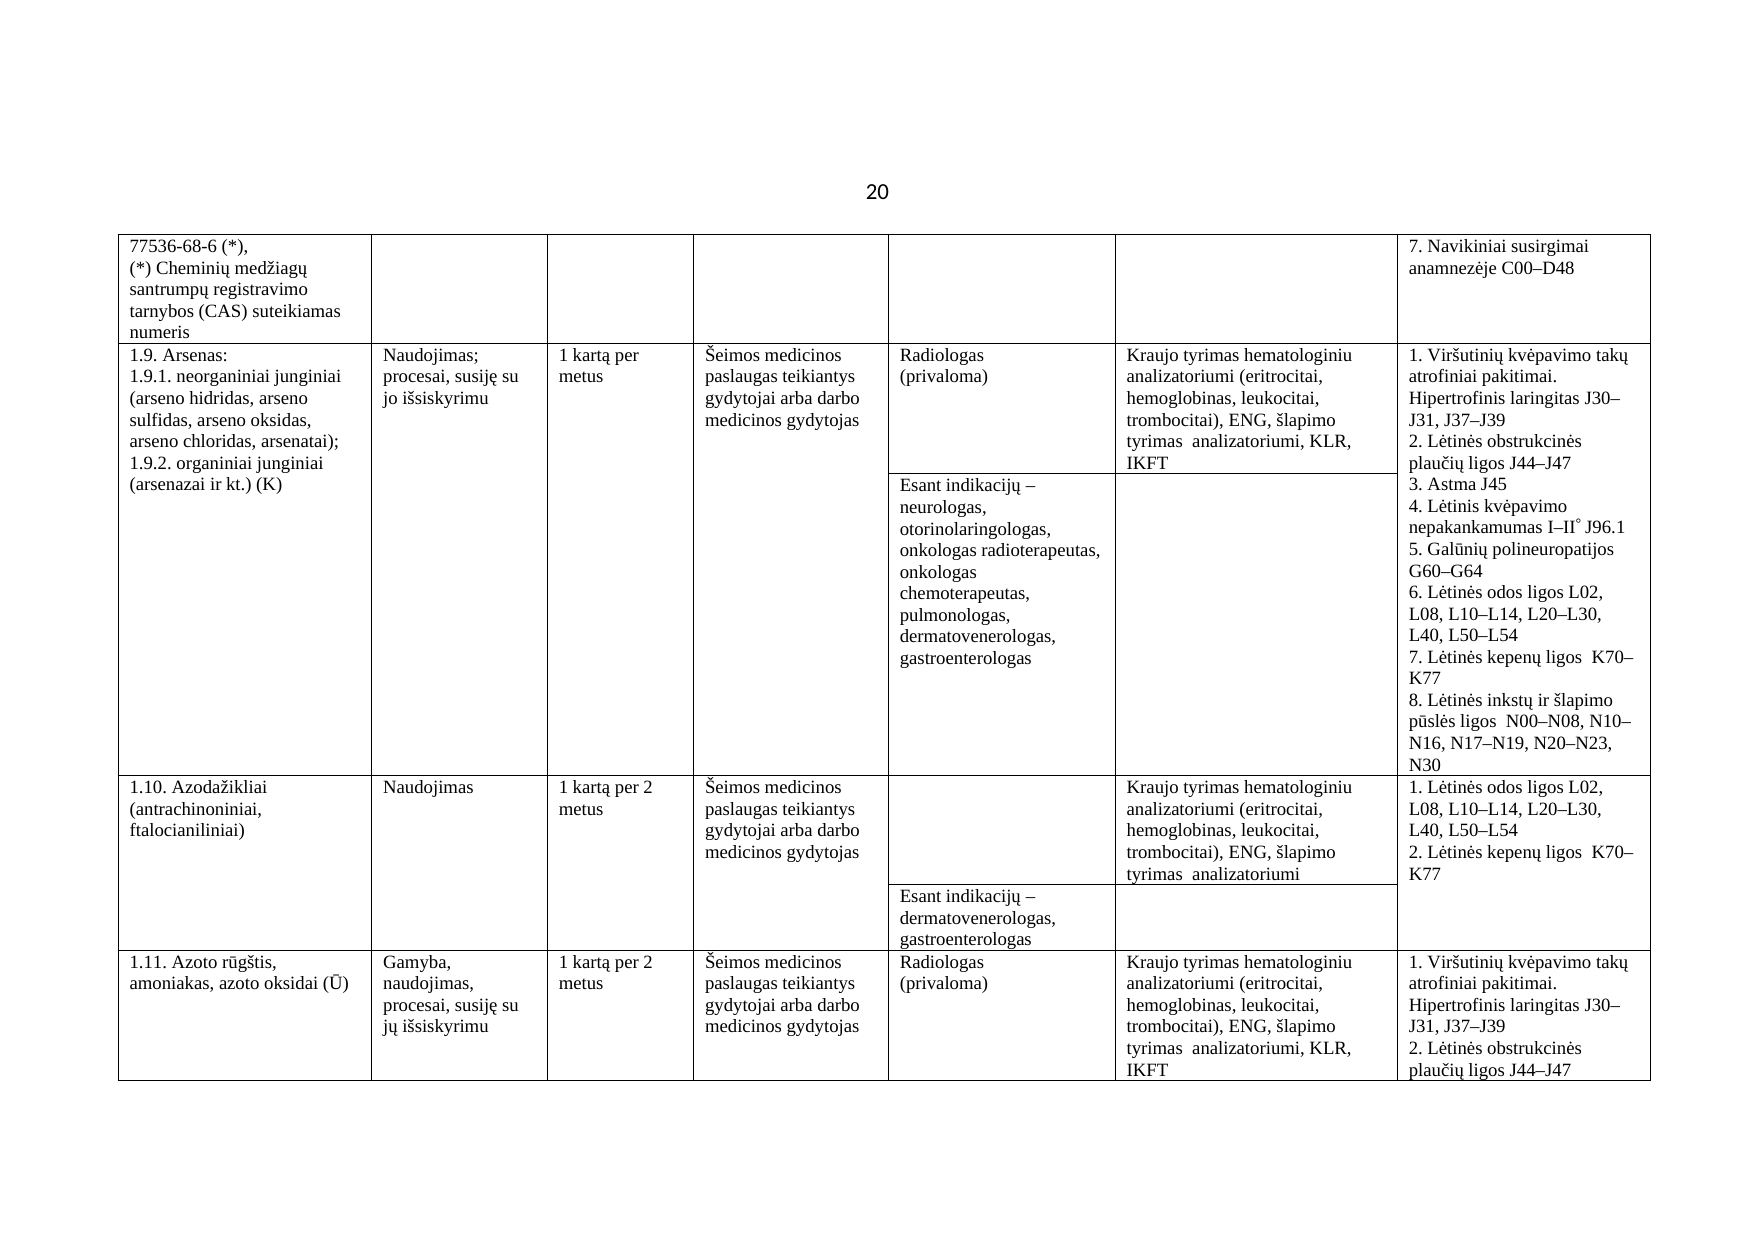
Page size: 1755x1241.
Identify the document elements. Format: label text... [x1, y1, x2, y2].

table_cell 1 kartą per metus [548, 344, 693, 775]
table_cell Naudojimas; procesai, susiję su jo išsiskyrimu [372, 344, 547, 775]
table_cell 1.11. Azoto rūgštis, amoniakas, azoto oksidai (Ū) [119, 951, 371, 1080]
table_cell Esant indikacijų –neurologas, otorinolaringologas, onkologas radioterapeutas, onkologas chemoterapeutas, pulmonologas, dermatovenerologas, gastroenterologas [889, 474, 1115, 775]
table_cell 1. Viršutinių kvėpavimo takų atrofiniai pakitimai. Hipertrofinis laringitas J30–J31, J37–J39 2. Lėtinės obstrukcinės plaučių ligos J44–J47 3. Astma J45 4. Lėtinis kvėpavimo nepakankamumas I–II J96.1 5. Galūnių polineuropatijos G60–G64 6. Lėtinės odos ligos L02, L08, L10–L14, L20–L30, L40, L50–L54 7. Lėtinės kepenų ligos K70–K77 8. Lėtinės inkstų ir šlapimo pūslės ligos N00–N08, N10–N16, N17–N19, N20–N23, N30 [1398, 344, 1650, 775]
table_cell Radiologas (privaloma) [889, 344, 1115, 473]
table_cell [372, 235, 547, 343]
table_cell [694, 235, 888, 343]
table_cell Šeimos medicinos paslaugas teikiantys gydytojai arba darbo medicinos gydytojas [694, 776, 888, 950]
table_cell [1116, 885, 1397, 950]
table_cell 1. Lėtinės odos ligos L02, L08, L10–L14, L20–L30, L40, L50–L54 2. Lėtinės kepenų ligos K70–K77 [1398, 776, 1650, 950]
table_cell 1. Viršutinių kvėpavimo takų atrofiniai pakitimai. Hipertrofinis laringitas J30–J31, J37–J39 2. Lėtinės obstrukcinės plaučių ligos J44–J47 [1398, 951, 1650, 1080]
table_cell Šeimos medicinos paslaugas teikiantys gydytojai arba darbo medicinos gydytojas [694, 951, 888, 1080]
table_cell Kraujo tyrimas hematologiniu analizatoriumi (eritrocitai, hemoglobinas, leukocitai, trombocitai), ENG, šlapimo tyrimas analizatoriumi [1116, 776, 1397, 884]
table_cell 1 kartą per 2 metus [548, 776, 693, 950]
table_cell 7. Navikiniai susirgimai anamnezėje C00–D48 [1398, 235, 1650, 343]
table_cell [548, 235, 693, 343]
table_cell 1 kartą per 2 metus [548, 951, 693, 1080]
table_cell Gamyba, naudojimas, procesai, susiję su jų išsiskyrimu [372, 951, 547, 1080]
table_cell [1116, 235, 1397, 343]
table_cell Esant indikacijų –dermatovenerologas, gastroenterologas [889, 885, 1115, 950]
table_cell [889, 776, 1115, 884]
table_cell Šeimos medicinos paslaugas teikiantys gydytojai arba darbo medicinos gydytojas [694, 344, 888, 775]
table_cell Kraujo tyrimas hematologiniu analizatoriumi (eritrocitai, hemoglobinas, leukocitai, trombocitai), ENG, šlapimo tyrimas analizatoriumi, KLR, IKFT [1116, 951, 1397, 1080]
table_cell 1.9. Arsenas: 1.9.1. neorganiniai junginiai (arseno hidridas, arseno sulfidas, arseno oksidas, arseno chloridas, arsenatai); 1.9.2. organiniai junginiai (arsenazai ir kt.) (K) [119, 344, 371, 775]
table_cell Naudojimas [372, 776, 547, 950]
table_cell Kraujo tyrimas hematologiniu analizatoriumi (eritrocitai, hemoglobinas, leukocitai, trombocitai), ENG, šlapimo tyrimas analizatoriumi, KLR, IKFT [1116, 344, 1397, 473]
table_cell [889, 235, 1115, 343]
table_cell [1116, 474, 1397, 775]
table_cell 77536-68-6 (*), (*) Cheminių medžiagų santrumpų registravimo tarnybos (CAS) suteikiamas numeris [119, 235, 371, 343]
table_cell Radiologas (privaloma) [889, 951, 1115, 1080]
table_cell 1.10. Azodažikliai (antrachinoniniai, ftalocianiliniai) [119, 776, 371, 950]
